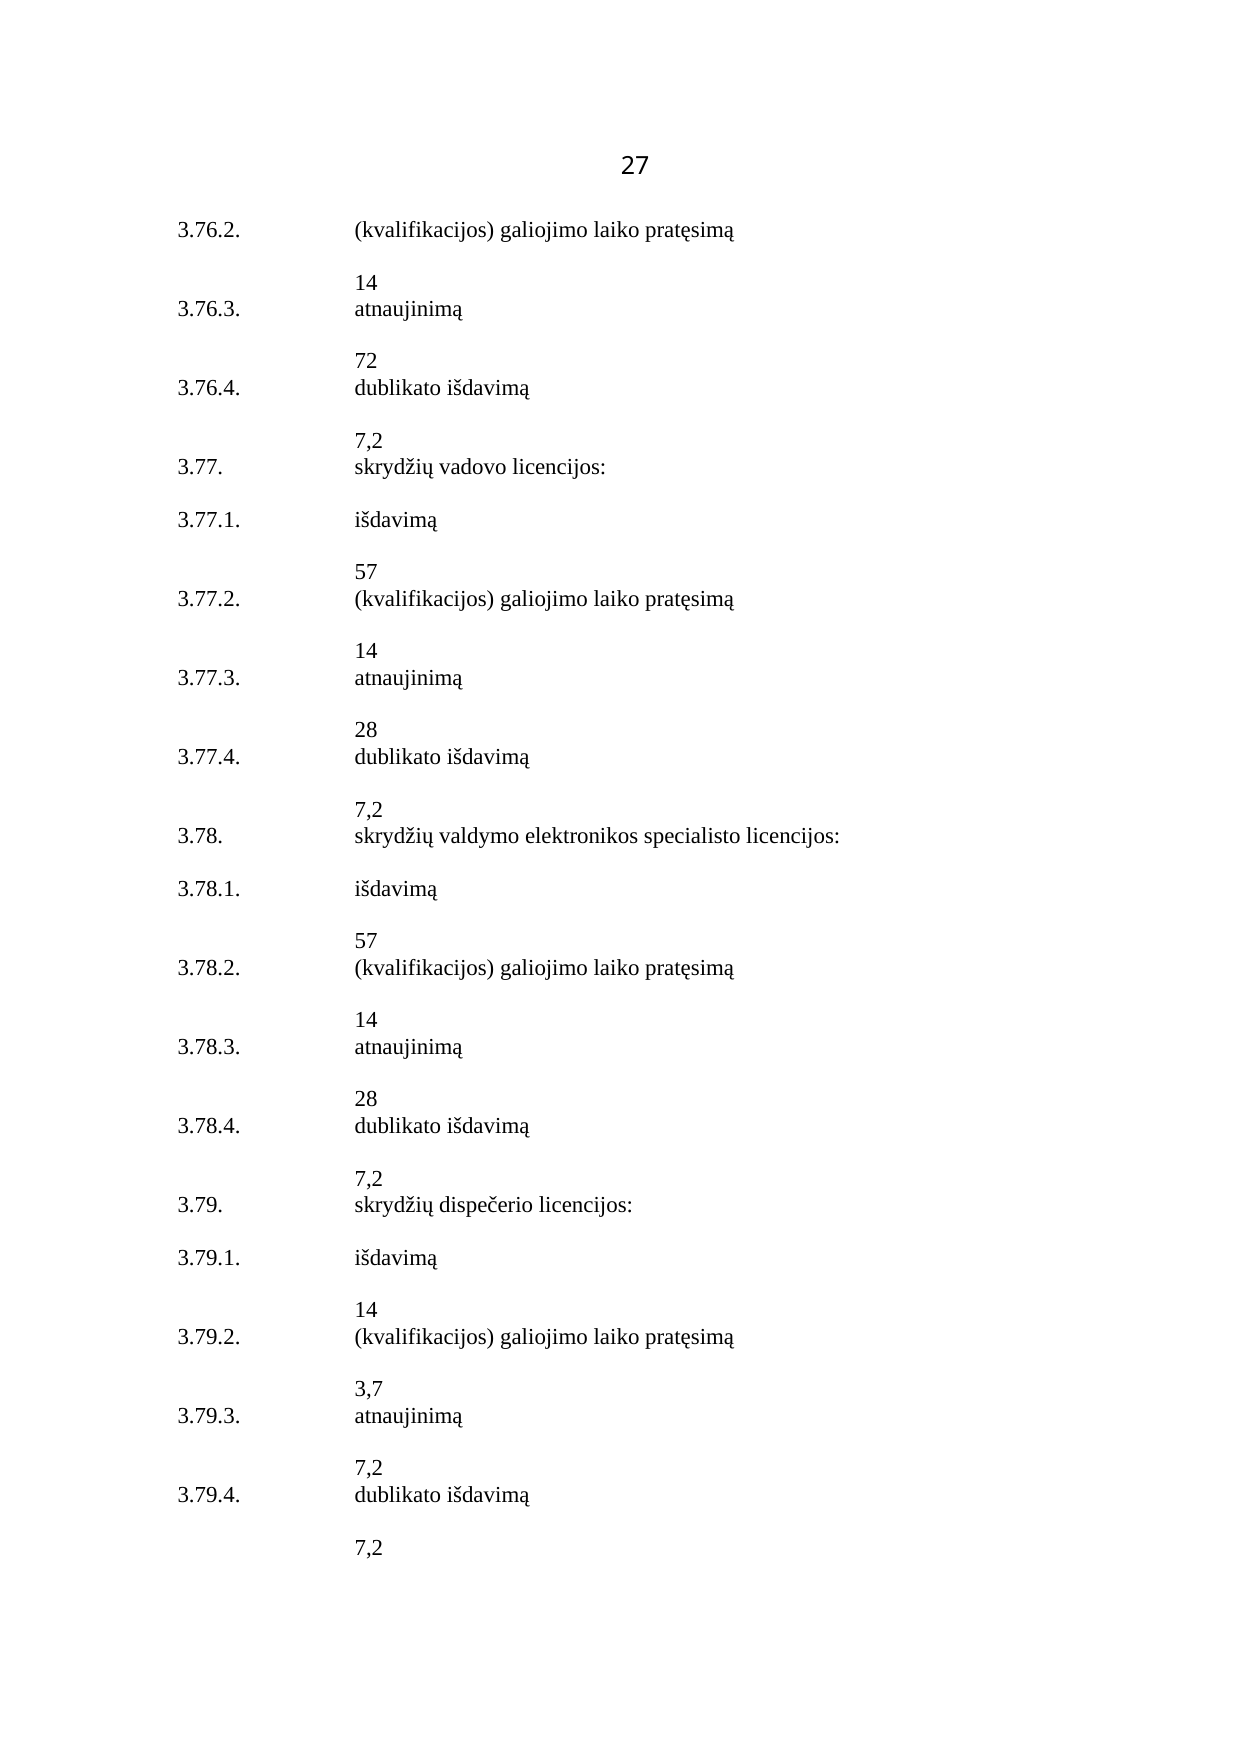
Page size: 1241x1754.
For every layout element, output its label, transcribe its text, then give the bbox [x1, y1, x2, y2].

text 3.78.1. išdavimą 57 [177, 875, 945, 954]
text 3.76.4. dublikato išdavimą 7,2 [177, 374, 945, 453]
text 3.79.3. atnaujinimą 7,2 [177, 1402, 945, 1481]
text 3.79. skrydžių dispečerio licencijos: [177, 1191, 945, 1244]
text 3.77.1. išdavimą 57 [177, 506, 945, 585]
text 3.77.2. (kvalifikacijos) galiojimo laiko pratęsimą 14 [177, 585, 945, 664]
text 3.76.3. atnaujinimą 72 [177, 295, 945, 374]
text 3.77.3. atnaujinimą 28 [177, 664, 945, 743]
text 3.78.3. atnaujinimą 28 [177, 1033, 945, 1112]
text 3.77. skrydžių vadovo licencijos: [177, 453, 945, 506]
text 3.78.4. dublikato išdavimą 7,2 [177, 1112, 945, 1191]
text 3.79.2. (kvalifikacijos) galiojimo laiko pratęsimą 3,7 [177, 1323, 945, 1402]
text 3.79.4. dublikato išdavimą 7,2 [177, 1481, 945, 1560]
text 3.78.2. (kvalifikacijos) galiojimo laiko pratęsimą 14 [177, 954, 945, 1033]
text 3.78. skrydžių valdymo elektronikos specialisto licencijos: [177, 822, 945, 875]
text 3.77.4. dublikato išdavimą 7,2 [177, 743, 945, 822]
text 3.79.1. išdavimą 14 [177, 1244, 945, 1323]
text 3.76.2. (kvalifikacijos) galiojimo laiko pratęsimą 14 [177, 216, 945, 295]
